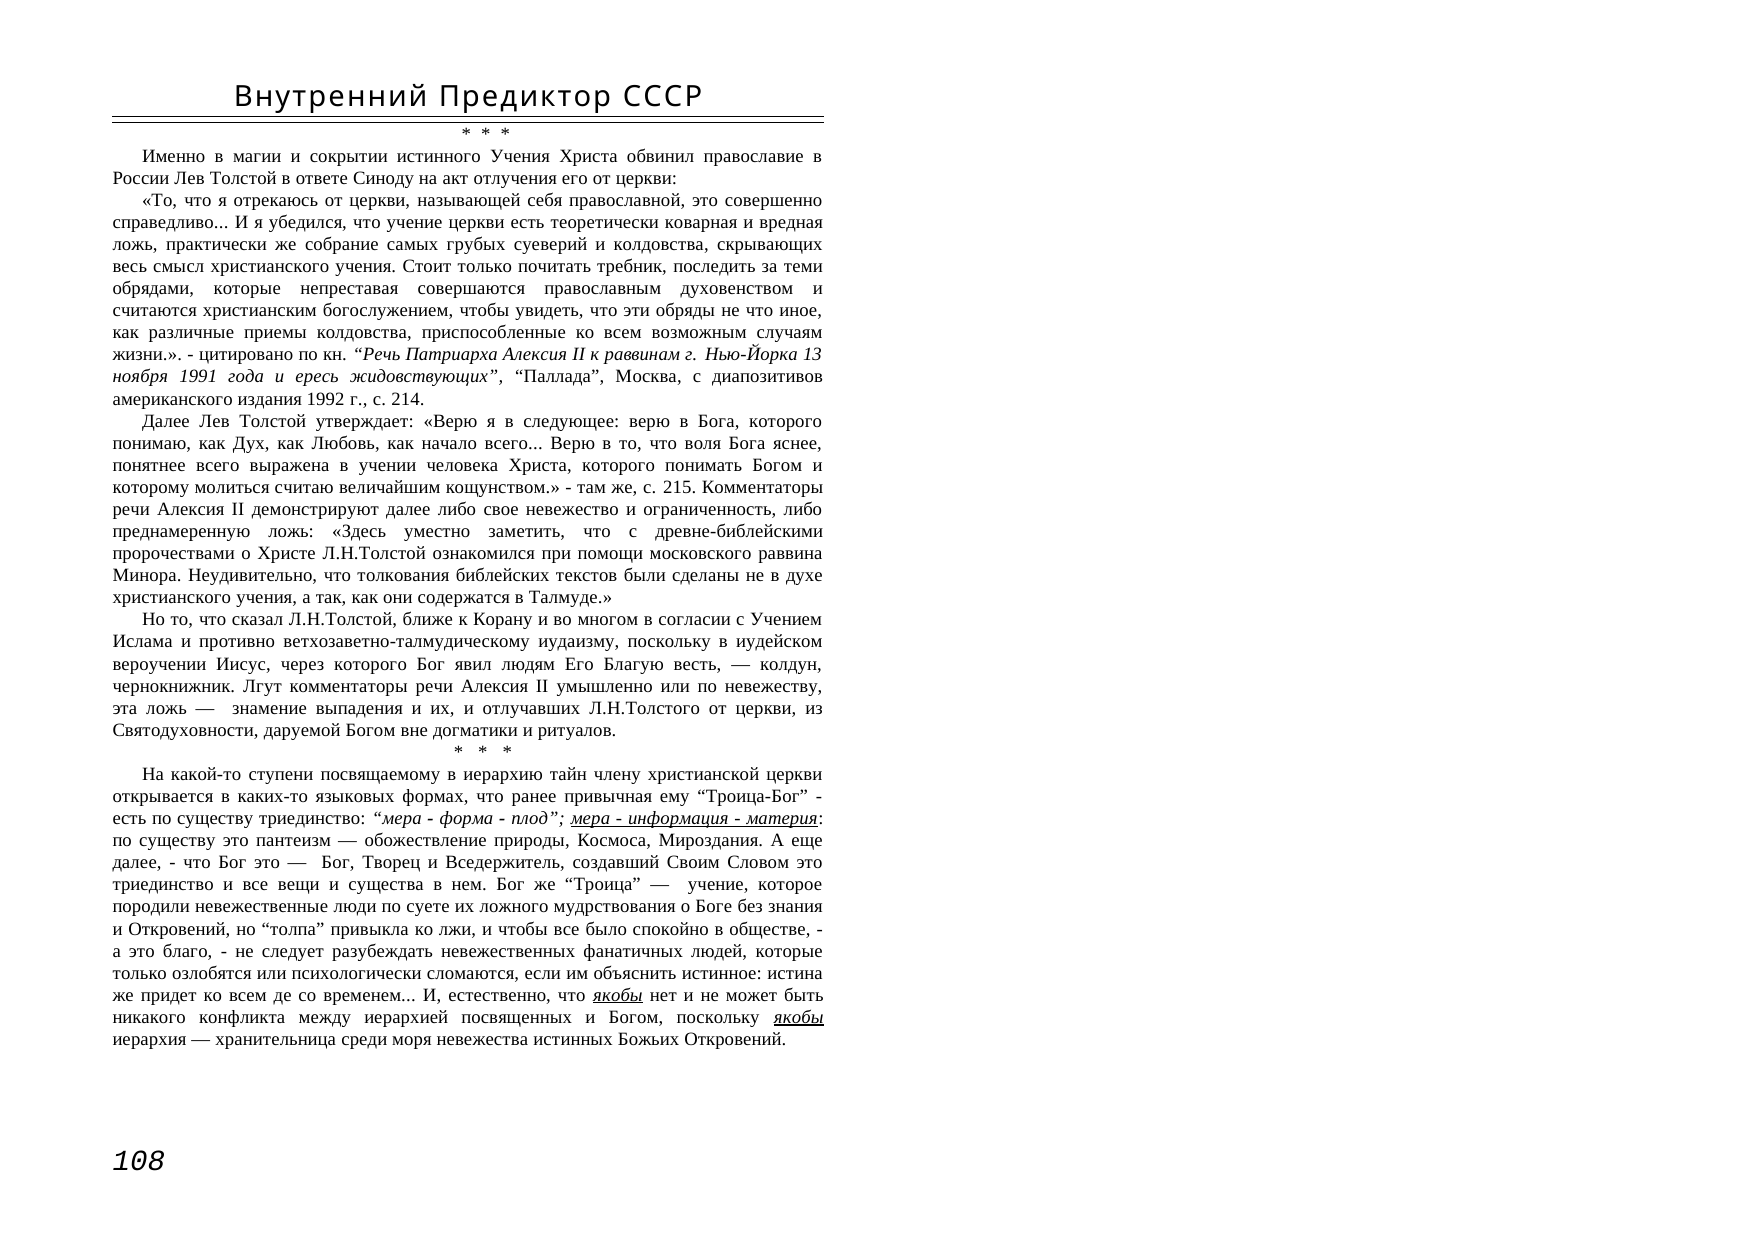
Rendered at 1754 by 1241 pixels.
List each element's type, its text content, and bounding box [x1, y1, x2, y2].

text «То, что я отрекаюсь от церкви, называющей себя православной, это совершенно справедливо... И я убедился, что учение церкви есть теоретически коварная и вредная ложь, практически же собрание самых грубых суеверий и колдовства, скрывающих весь смысл христианского учения. Стоит только почитать требник, последить за теми обрядами, которые непреставая совершаются православным духовенством и считаются христианским богослужением, чтобы увидеть, что эти обряды не что иное, как различные приемы колдовства, приспособленные ко всем возможным случаям жизни.». - цитировано по кн. “Речь Патриарха Алексия II к раввинам г. Нью-Йорка 13 ноября 1991 года и ересь жидовствующих”, “Паллада”, Москва, с диапозитивов американского издания 1992 г., с. 214. [112, 188, 824, 409]
text Но то, что сказал Л.Н.Толстой, ближе к Корану и во многом в согласии с Учением Ислама и противно ветхозаветно-талмудическому иудаизму, поскольку в иудейском вероучении Иисус, через которого Бог явил людям Его Благую весть, — колдун, чернокнижник. Лгут комментаторы речи Алексия II умышленно или по невежеству, эта ложь — знамение выпадения и их, и отлучавших Л.Н.Толстого от церкви, из Святодуховности, даруемой Богом вне догматики и ритуалов. [112, 608, 824, 740]
text * * * [112, 740, 824, 762]
text Именно в магии и сокрытии истинного Учения Христа обвинил православие в России Лев Толстой в ответе Синоду на акт отлучения его от церкви: [112, 144, 824, 188]
text * * * [112, 123, 824, 144]
text На какой-то ступени посвящаемому в иерархию тайн члену христианской церкви открывается в каких-то языковых формах, что ранее привычная ему “Троица-Бог” - есть по существу триединство: “мера - форма - плод”; мера - информация - материя: по существу это пантеизм — обожествление природы, Космоса, Мироздания. А еще далее, - что Бог это — Бог, Творец и Вседержитель, создавший Своим Словом это триединство и все вещи и существа в нем. Бог же “Троица” — учение, которое породили невежественные люди по суете их ложного мудрствования о Боге без знания и Откровений, но “толпа” привыкла ко лжи, и чтобы все было спокойно в обществе, - а это благо, - не следует разубеждать невежественных фанатичных людей, которые только озлобятся или психологически сломаются, если им объяснить истинное: истина же придет ко всем де со временем... И, естественно, что якобы нет и не может быть никакого конфликта между иерархией посвященных и Богом, поскольку якобы иерархия — хранительница среди моря невежества истинных Божьих Откровений. [112, 762, 824, 1049]
text Далее Лев Толстой утверждает: «Верю я в следующее: верю в Бога, которого понимаю, как Дух, как Любовь, как начало всего... Верю в то, что воля Бога яснее, понятнее всего выражена в учении человека Христа, которого понимать Богом и которому молиться считаю величайшим кощунством.» - там же, с. 215. Комментаторы речи Алексия II демонстрируют далее либо свое невежество и ограниченность, либо преднамеренную ложь: «Здесь уместно заметить, что с древне-библейскими пророчествами о Христе Л.Н.Толстой ознакомился при помощи московского раввина Минора. Неудивительно, что толкования библейских текстов были сделаны не в духе христианского учения, а так, как они содержатся в Талмуде.» [112, 409, 824, 608]
